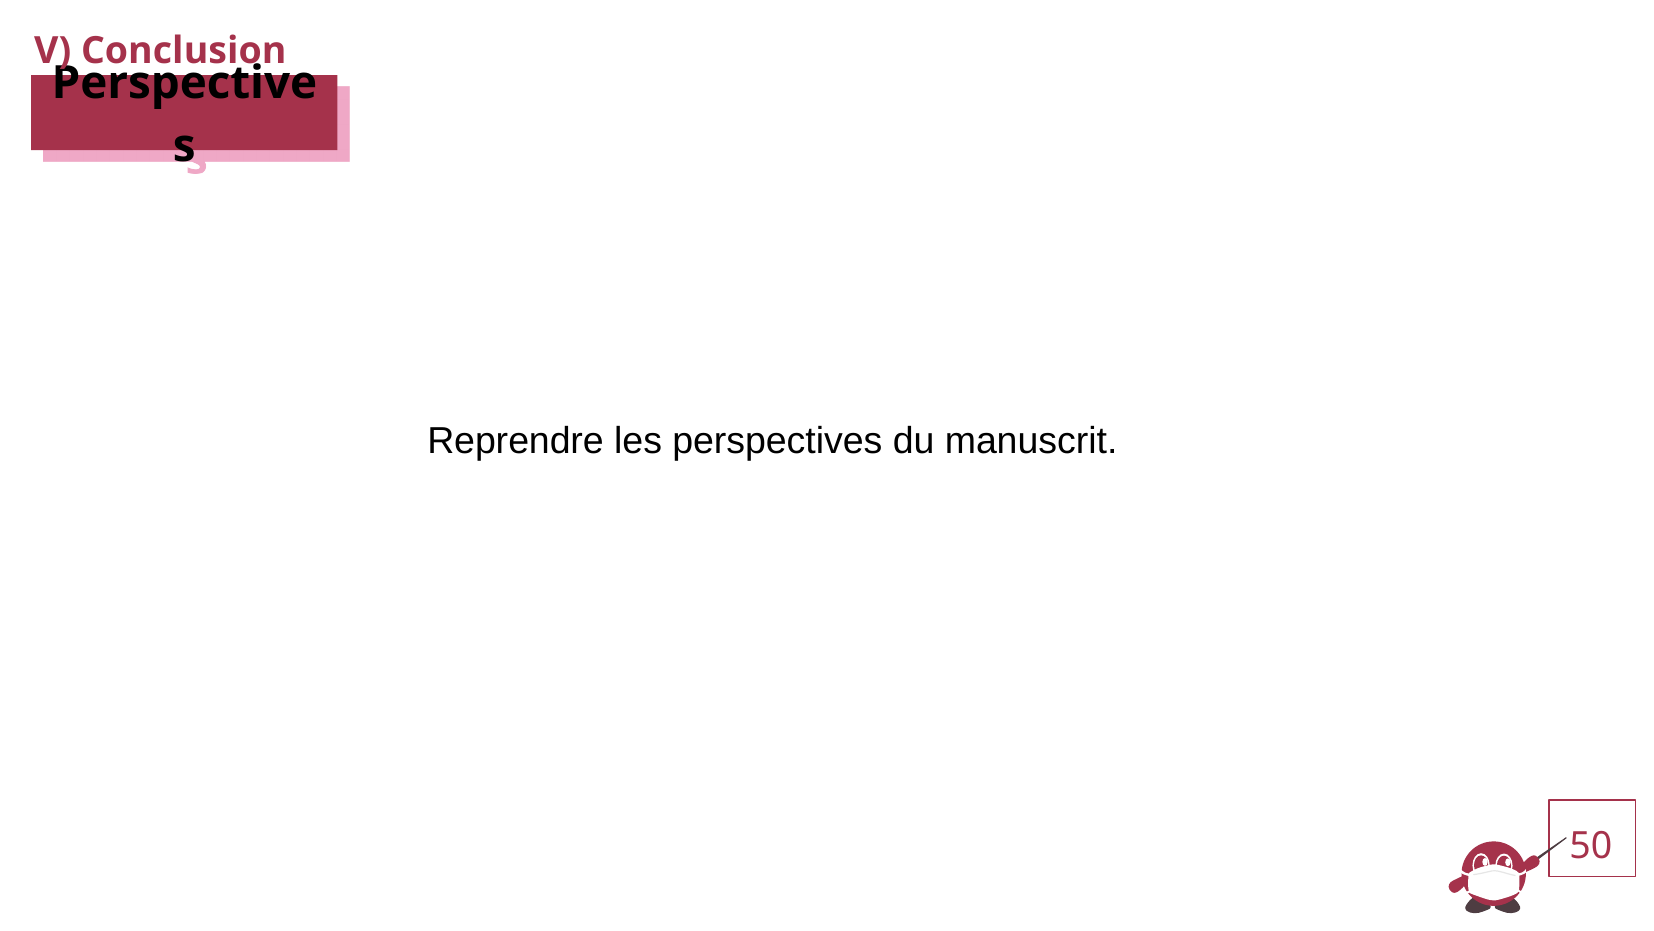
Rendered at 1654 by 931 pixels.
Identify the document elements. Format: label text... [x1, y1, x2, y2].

picture [1448, 799, 1637, 914]
text_box [1492, 811, 1654, 887]
text_box Reprendre les perspectives du manuscrit. [412, 412, 1163, 470]
text_box V) Conclusion [19, 16, 976, 76]
text_box Perspectives [31, 76, 338, 151]
